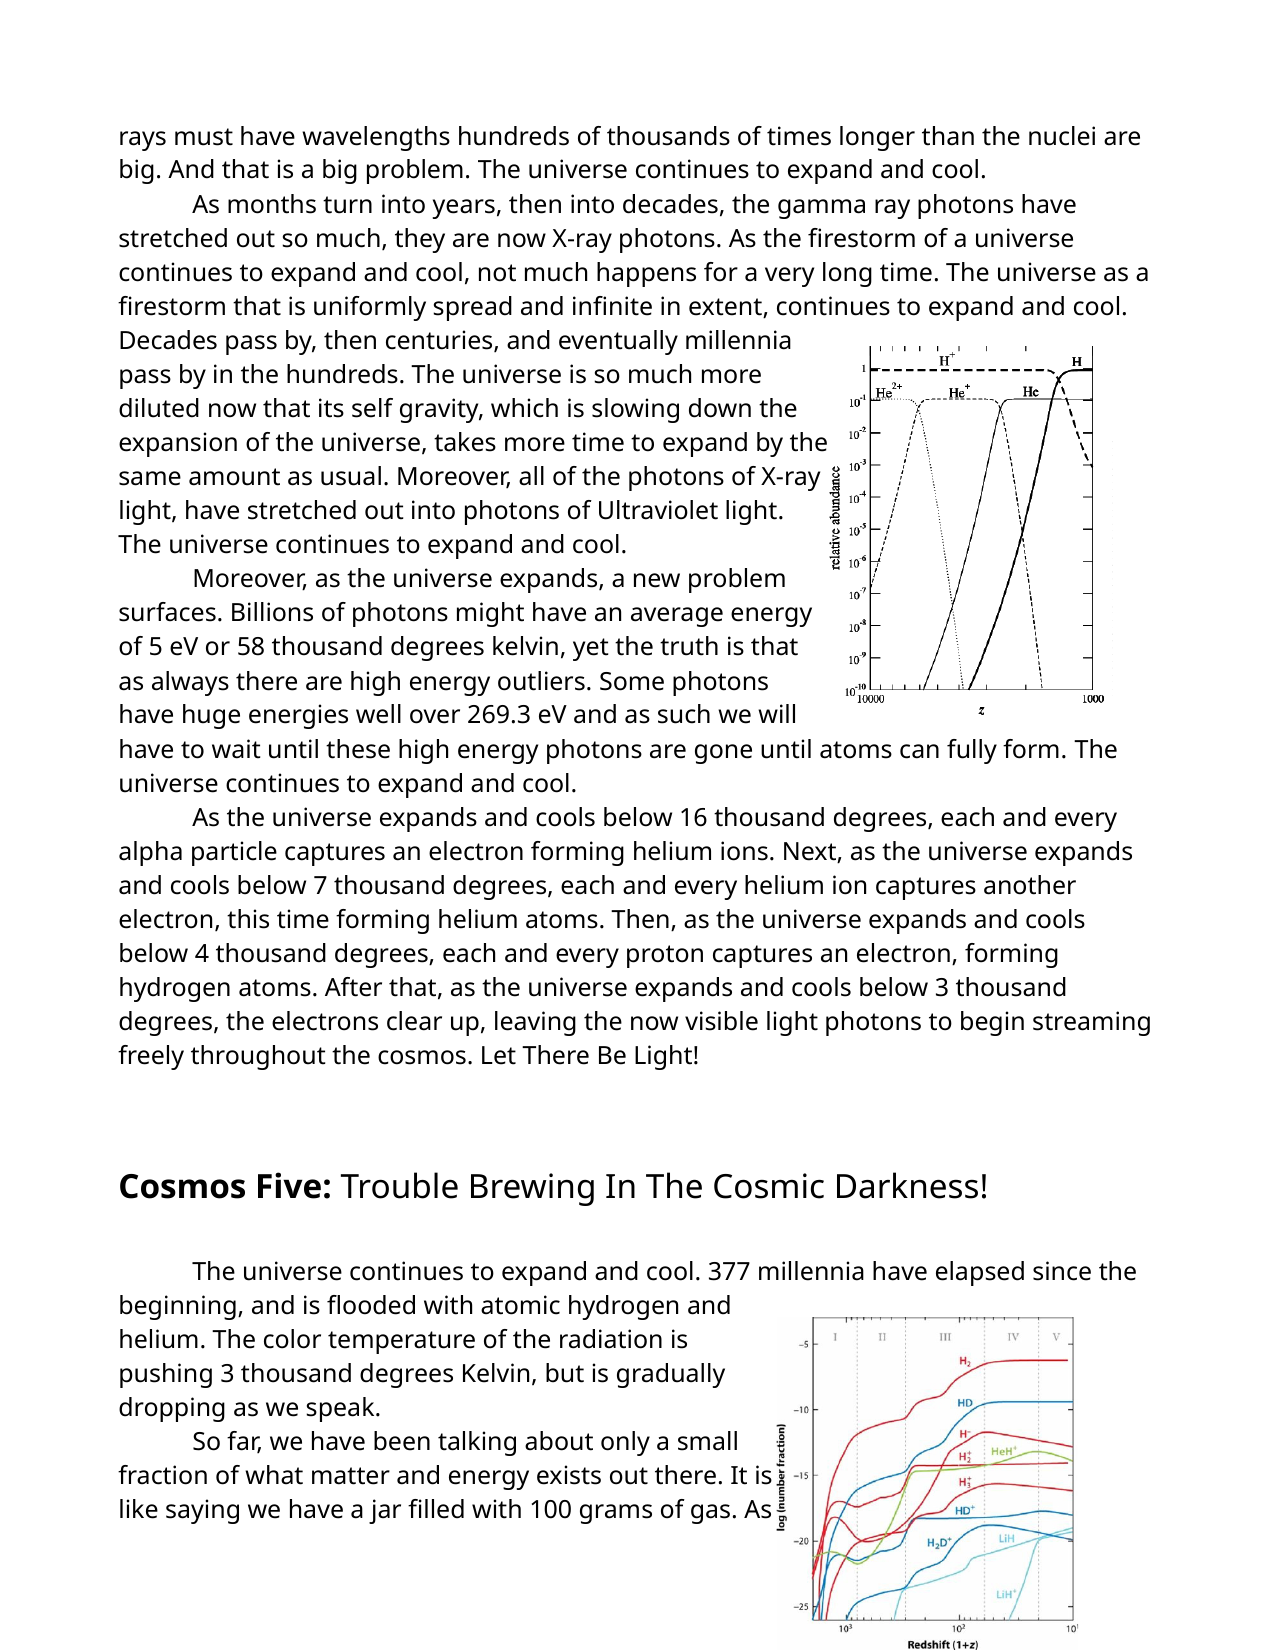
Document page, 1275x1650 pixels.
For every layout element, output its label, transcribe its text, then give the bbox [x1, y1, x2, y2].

text [1079, 1424, 1157, 1526]
text So far, we have been talking about only a small fraction of what matter and energy exists out there. It is like saying we have a jar filled with 100 grams of gas. As [118, 1424, 776, 1526]
text Moreover, as the universe expands, a new problem surfaces. Billions of photons might have an average energy of 5 eV or 58 thousand degrees kelvin, yet the truth is that as always there are high energy outliers. Some photons have huge energies well over 269.3 eV and as such we will have to wait until these high energy photons are gone until atoms can fully form. The universe continues to expand and cool. [118, 561, 1157, 799]
text rays must have wavelengths hundreds of thousands of times longer than the nuclei are big. And that is a big problem. The universe continues to expand and cool. [118, 118, 1157, 186]
picture [776, 1317, 1079, 1650]
text As months turn into years, then into decades, the gamma ray photons have stretched out so much, they are now X-ray photons. As the firestorm of a universe continues to expand and cool, not much happens for a very long time. The universe as a firestorm that is uniformly spread and infinite in extent, continues to expand and cool. Decades pass by, then centuries, and eventually millennia pass by in the hundreds. The universe is so much more diluted now that its self gravity, which is slowing down the expansion of the universe, takes more time to expand by the same amount as usual. Moreover, all of the photons of X-ray light, have stretched out into photons of Ultraviolet light. The universe continues to expand and cool. [118, 186, 1157, 561]
text As the universe expands and cools below 16 thousand degrees, each and every alpha particle captures an electron forming helium ions. Next, as the universe expands and cools below 7 thousand degrees, each and every helium ion captures another electron, this time forming helium atoms. Then, as the universe expands and cools below 4 thousand degrees, each and every proton captures an electron, forming hydrogen atoms. After that, as the universe expands and cools below 3 thousand degrees, the electrons clear up, leaving the now visible light photons to begin streaming freely throughout the cosmos. Let There Be Light! [118, 799, 1157, 1072]
picture [829, 346, 1113, 718]
text The universe continues to expand and cool. 377 millennia have elapsed since the beginning, and is flooded with atomic hydrogen and helium. The color temperature of the radiation is pushing 3 thousand degrees Kelvin, but is gradually dropping as we speak. [118, 1253, 1157, 1424]
text Cosmos Five: Trouble Brewing In The Cosmic Darkness! [118, 1163, 1157, 1208]
